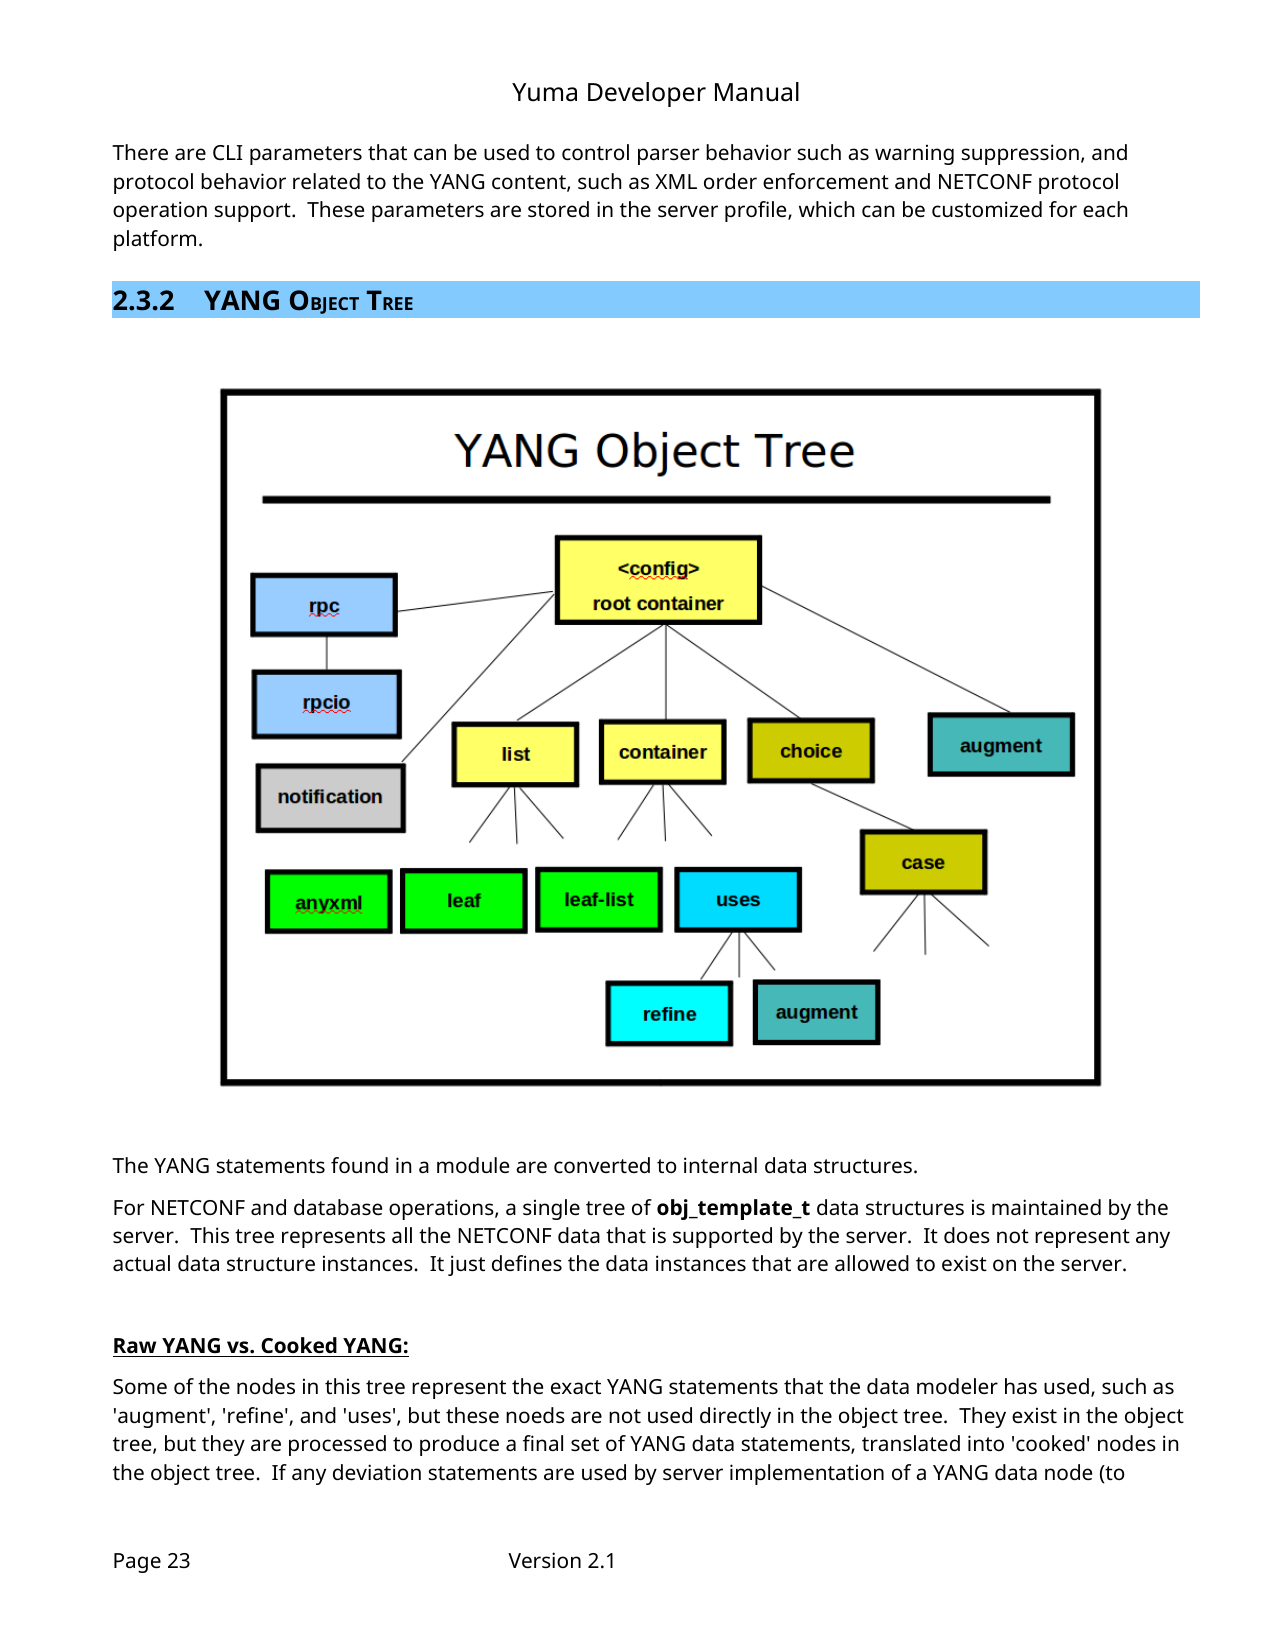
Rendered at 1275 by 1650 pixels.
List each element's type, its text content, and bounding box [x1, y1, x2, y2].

text For NETCONF and database operations, a single tree of obj_template_t data structures is maintained by the server. This tree represents all the NETCONF data that is supported by the server. It does not represent any actual data structure instances. It just defines the data instances that are allowed to exist on the server. [112, 1193, 1200, 1278]
text Some of the nodes in this tree represent the exact YANG statements that the data modeler has used, such as 'augment', 'refine', and 'uses', but these noeds are not used directly in the object tree. They exist in the object tree, but they are processed to produce a final set of YANG data statements, translated into 'cooked' nodes in the object tree. If any deviation statements are used by server implementation of a YANG data node (to [112, 1372, 1200, 1486]
text Raw YANG vs. Cooked YANG: [112, 1331, 1200, 1360]
subtitle YANG Object Tree [112, 281, 1200, 318]
text There are CLI parameters that can be used to control parser behavior such as warning suppression, and protocol behavior related to the YANG content, such as XML order enforcement and NETCONF protocol operation support. These parameters are stored in the server profile, which can be customized for each platform. [112, 138, 1200, 252]
text The YANG statements found in a module are converted to internal data structures. [112, 1152, 1200, 1180]
picture [154, 347, 1158, 1111]
